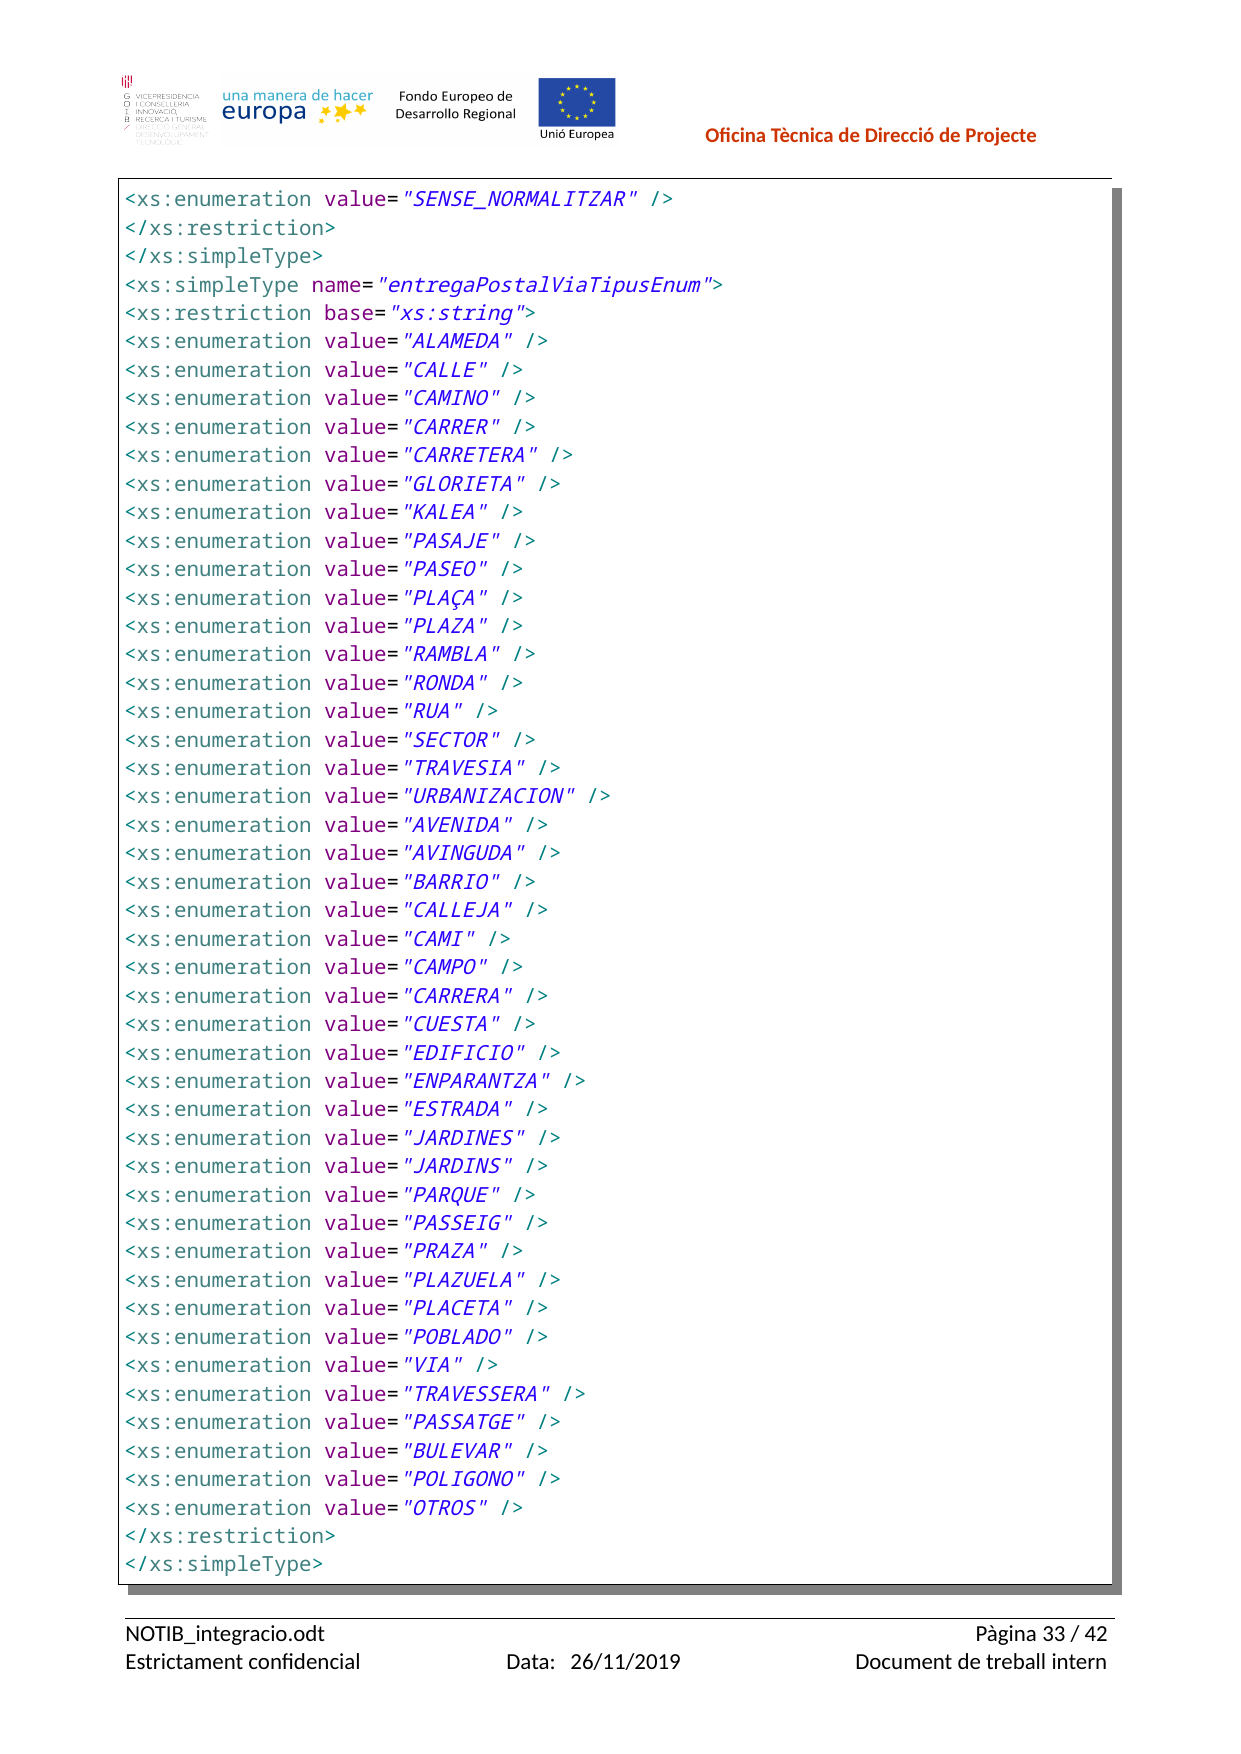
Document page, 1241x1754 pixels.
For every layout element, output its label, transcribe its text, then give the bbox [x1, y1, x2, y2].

picture [118, 73, 213, 147]
picture [219, 73, 621, 147]
table_header <xs:enumeration value="SENSE_NORMALITZAR" /> </xs:restriction> </xs:simpleType> <xs:simpleType name="entregaPostalViaTipusEnum"> <xs:restriction base="xs:string"> <xs:enumeration value="ALAMEDA" /> <xs:enumeration value="CALLE" /> <xs:enumeration value="CAMINO" /> <xs:enumeration value="CARRER" /> <xs:enumeration value="CARRETERA" /> <xs:enumeration value="GLORIETA" /> <xs:enumeration value="KALEA" /> <xs:enumeration value="PASAJE" /> <xs:enumeration value="PASEO" /> <xs:enumeration value="PLAÇA" /> <xs:enumeration value="PLAZA" /> <xs:enumeration value="RAMBLA" /> <xs:enumeration value="RONDA" /> <xs:enumeration value="RUA" /> <xs:enumeration value="SECTOR" /> <xs:enumeration value="TRAVESIA" /> <xs:enumeration value="URBANIZACION" /> <xs:enumeration value="AVENIDA" /> <xs:enumeration value="AVINGUDA" /> <xs:enumeration value="BARRIO" /> <xs:enumeration value="CALLEJA" /> <xs:enumeration value="CAMI" /> <xs:enumeration value="CAMPO" /> <xs:enumeration value="CARRERA" /> <xs:enumeration value="CUESTA" /> <xs:enumeration value="EDIFICIO" /> <xs:enumeration value="ENPARANTZA" /> <xs:enumeration value="ESTRADA" /> <xs:enumeration value="JARDINES" /> <xs:enumeration value="JARDINS" /> <xs:enumeration value="PARQUE" /> <xs:enumeration value="PASSEIG" /> <xs:enumeration value="PRAZA" /> <xs:enumeration value="PLAZUELA" /> <xs:enumeration value="PLACETA" /> <xs:enumeration value="POBLADO" /> <xs:enumeration value="VIA" /> <xs:enumeration value="TRAVESSERA" /> <xs:enumeration value="PASSATGE" /> <xs:enumeration value="BULEVAR" /> <xs:enumeration value="POLIGONO" /> <xs:enumeration value="OTROS" /> </xs:restriction> </xs:simpleType> [119, 179, 1112, 1584]
